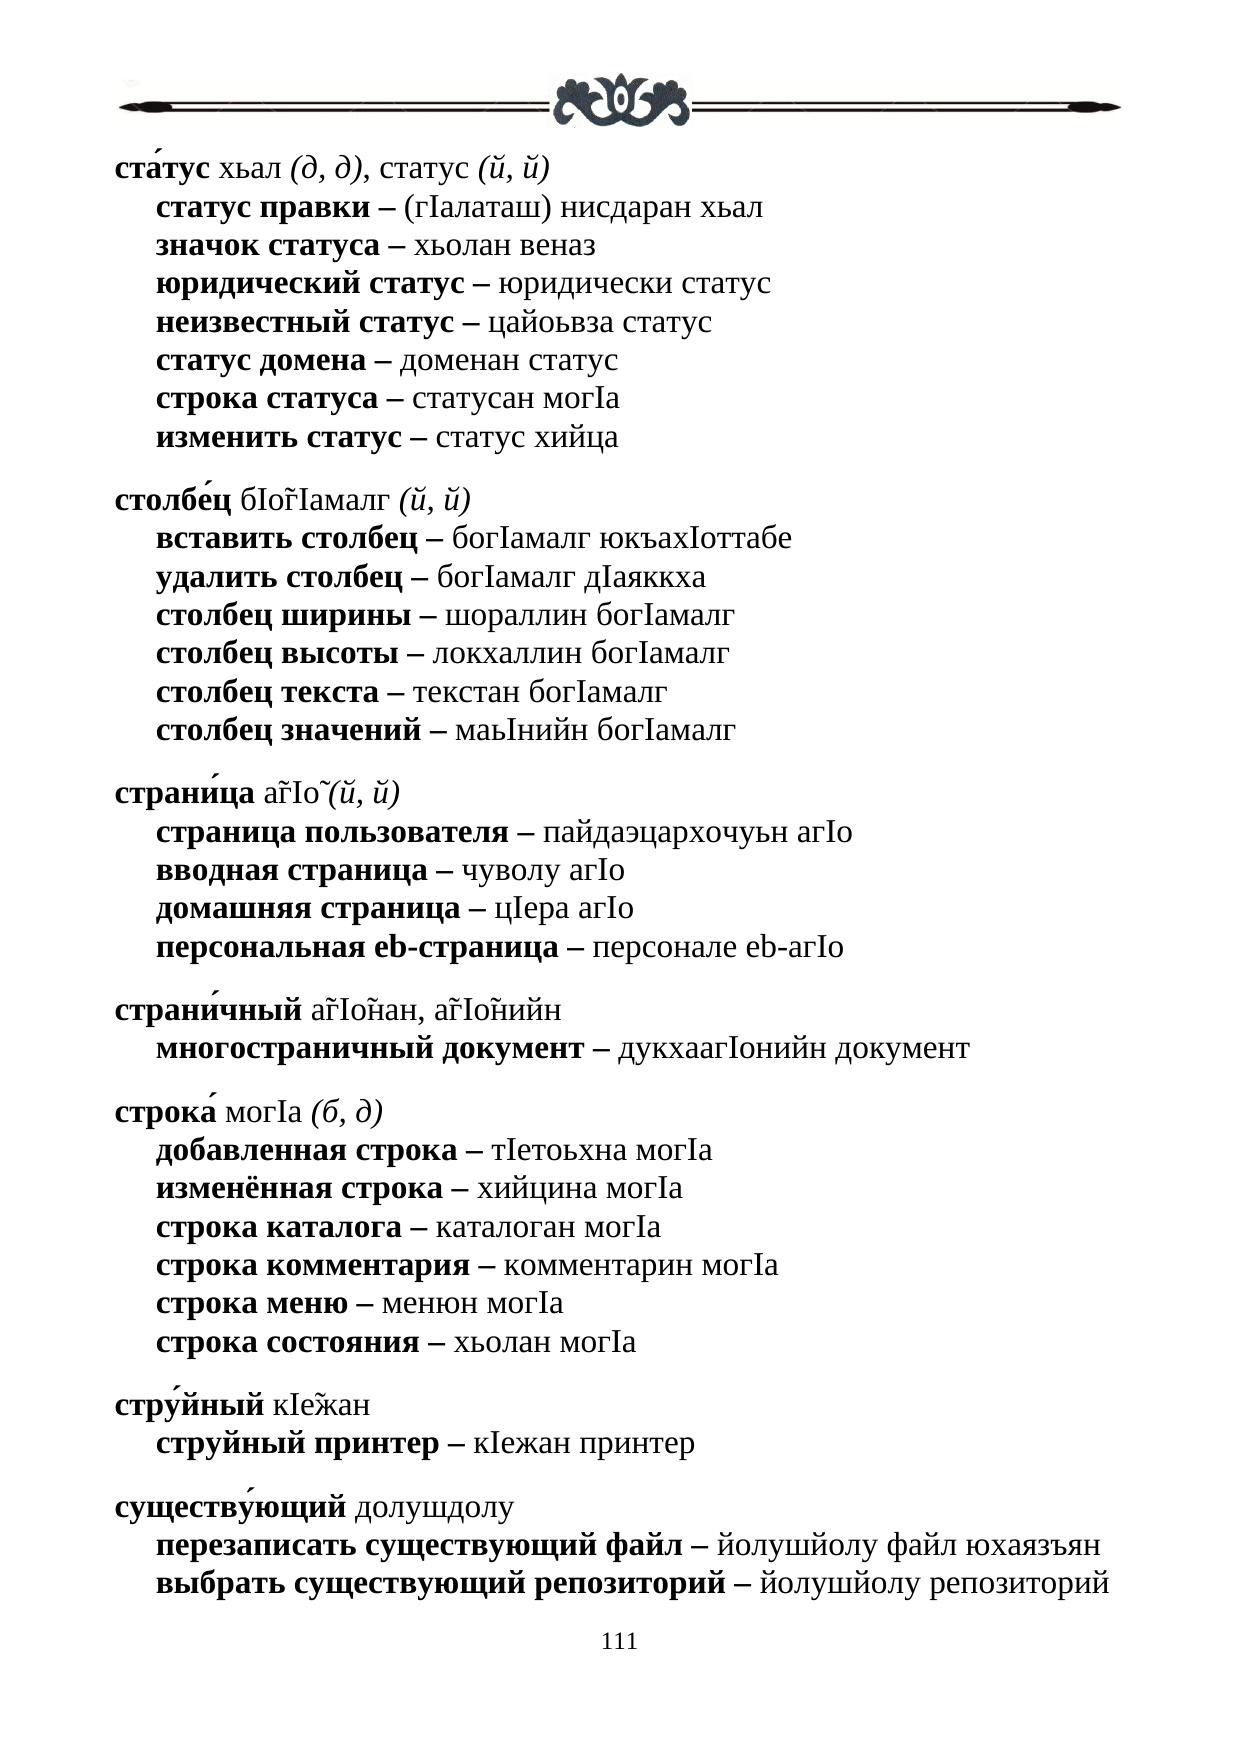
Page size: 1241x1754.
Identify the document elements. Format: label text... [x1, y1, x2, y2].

text существу́ющий долушдолу перезаписать существующий файл – йолушйолу файл юхаязъян выбрать существующий репозиторий – йолушйолу репозиторий [114, 1486, 1122, 1601]
text ста́тус хьал (д, д), статус (й, й) статус правки – (гIалаташ) нисдаран хьал значок статуса – хьолан веназ юридический статус – юридически статус неизвестный статус – цайоьвза статус статус домена – доменан статус строка статуса – статусан могIа изменить статус – статус хийца [114, 148, 1122, 454]
text столбе́ц бIо̃гIамалг (й, й) вставить столбец – богIамалг юкъахIоттабе удалить столбец – богIамалг дIаяккха столбец ширины – шораллин богIамалг столбец высоты – локхаллин богIамалг столбец текста – текстан богIамалг столбец значений – маьIнийн богIамалг [114, 479, 1122, 748]
text страни́ца а̃гIо̃ (й, й) страница пользователя – пайдаэцархочуьн агIо вводная страница – чуволу агIо домашняя страница – цIера агIо персональная eb-страница – персонале eb-агIо [114, 773, 1122, 964]
text страни́чный а̃гIо̃нан, а̃гIо̃нийн многостраничный документ – дукхаагIонийн документ [114, 989, 1122, 1066]
text строка́ могIа (б, д) добавленная строка – тIетоьхна могIа изменённая строка – хийцина могIа строка каталога – каталоган могIа строка комментария – комментарин могIа строка меню – менюн могIа строка состояния – хьолан могIа [114, 1091, 1122, 1359]
text стру́йный кIе̃жан струйный принтер – кIежан принтер [114, 1384, 1122, 1461]
